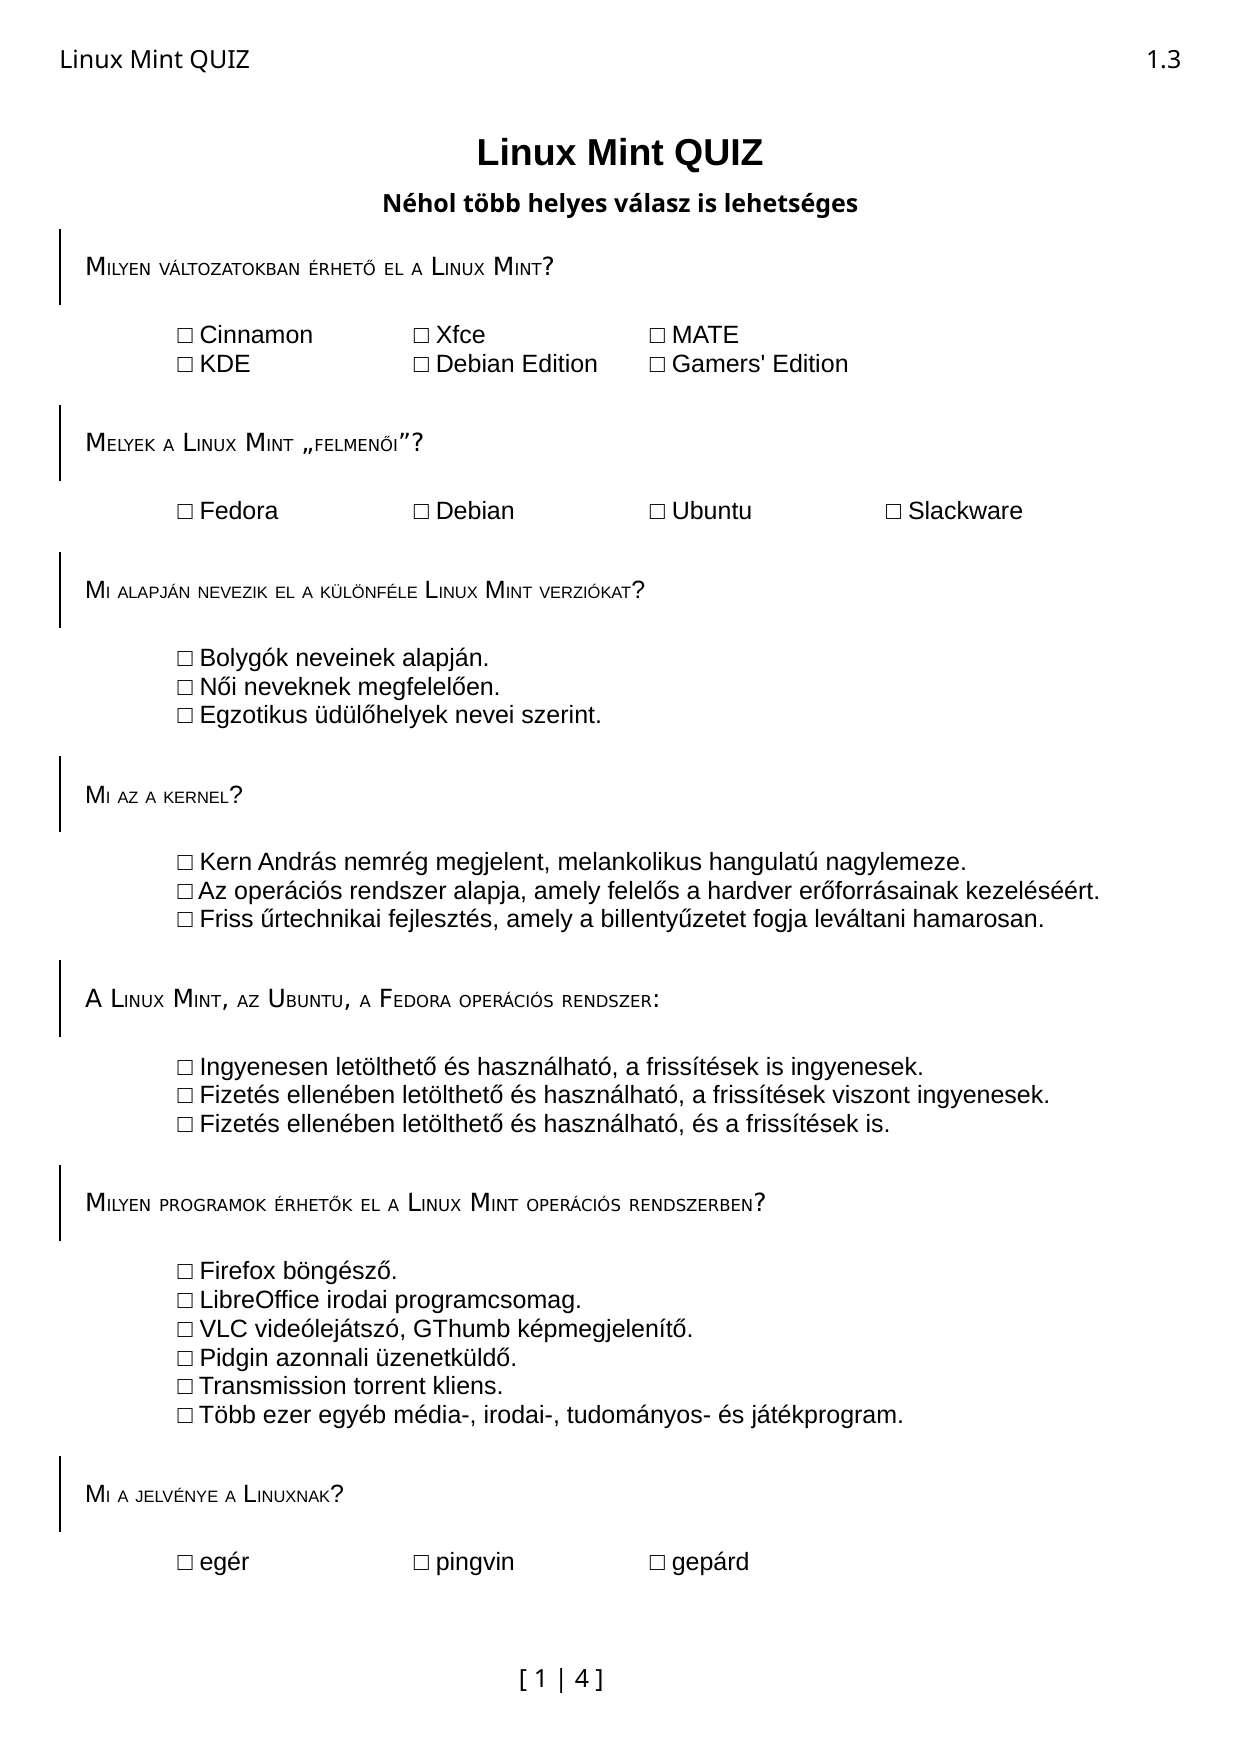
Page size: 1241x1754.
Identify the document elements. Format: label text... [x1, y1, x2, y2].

text Néhol több helyes válasz is lehetséges [59, 186, 1181, 219]
text A Linux Mint, az Ubuntu, a Fedora operációs rendszer: [61, 960, 1181, 1037]
text Mi alapján nevezik el a különféle Linux Mint verziókat? [61, 552, 1181, 628]
text □ Kern András nemrég megjelent, melankolikus hangulatú nagylemeze. □ Az operációs rendszer alapja, amely felelős a hardver erőforrásainak kezeléséért. □ Friss űrtechnikai fejlesztés, amely a billentyűzetet fogja leváltani hamarosan. [177, 847, 1181, 933]
text □ Bolygók neveinek alapján. □ Női neveknek megfelelően. □ Egzotikus üdülőhelyek nevei szerint. [177, 643, 1181, 729]
text □ Cinnamon □ Xfce □ MATE □ KDE □ Debian Edition □ Gamers' Edition [177, 320, 1181, 377]
text □ Fedora □ Debian □ Ubuntu □ Slackware [177, 496, 1181, 525]
text Milyen változatokban érhető el a Linux Mint? [59, 228, 1181, 305]
text □ egér □ pingvin □ gepárd [177, 1547, 1181, 1576]
text □ Ingyenesen letölthető és használható, a frissítések is ingyenesek. □ Fizetés ellenében letölthető és használható, a frissítések viszont ingyenesek. □ Fizetés ellenében letölthető és használható, és a frissítések is. [177, 1052, 1181, 1138]
text Milyen programok érhetők el a Linux Mint operációs rendszerben? [61, 1165, 1181, 1241]
text Mi az a kernel? [61, 756, 1181, 832]
text Melyek a Linux Mint „felmenői”? [59, 404, 1181, 481]
text Mi a jelvénye a Linuxnak? [61, 1456, 1181, 1532]
title Linux Mint QUIZ [59, 130, 1181, 173]
text □ Firefox böngésző. □ LibreOffice irodai programcsomag. □ VLC videólejátszó, GThumb képmegjelenítő. □ Pidgin azonnali üzenetküldő. □ Transmission torrent kliens. □ Több ezer egyéb média-, irodai-, tudományos- és játékprogram. [177, 1256, 1181, 1429]
